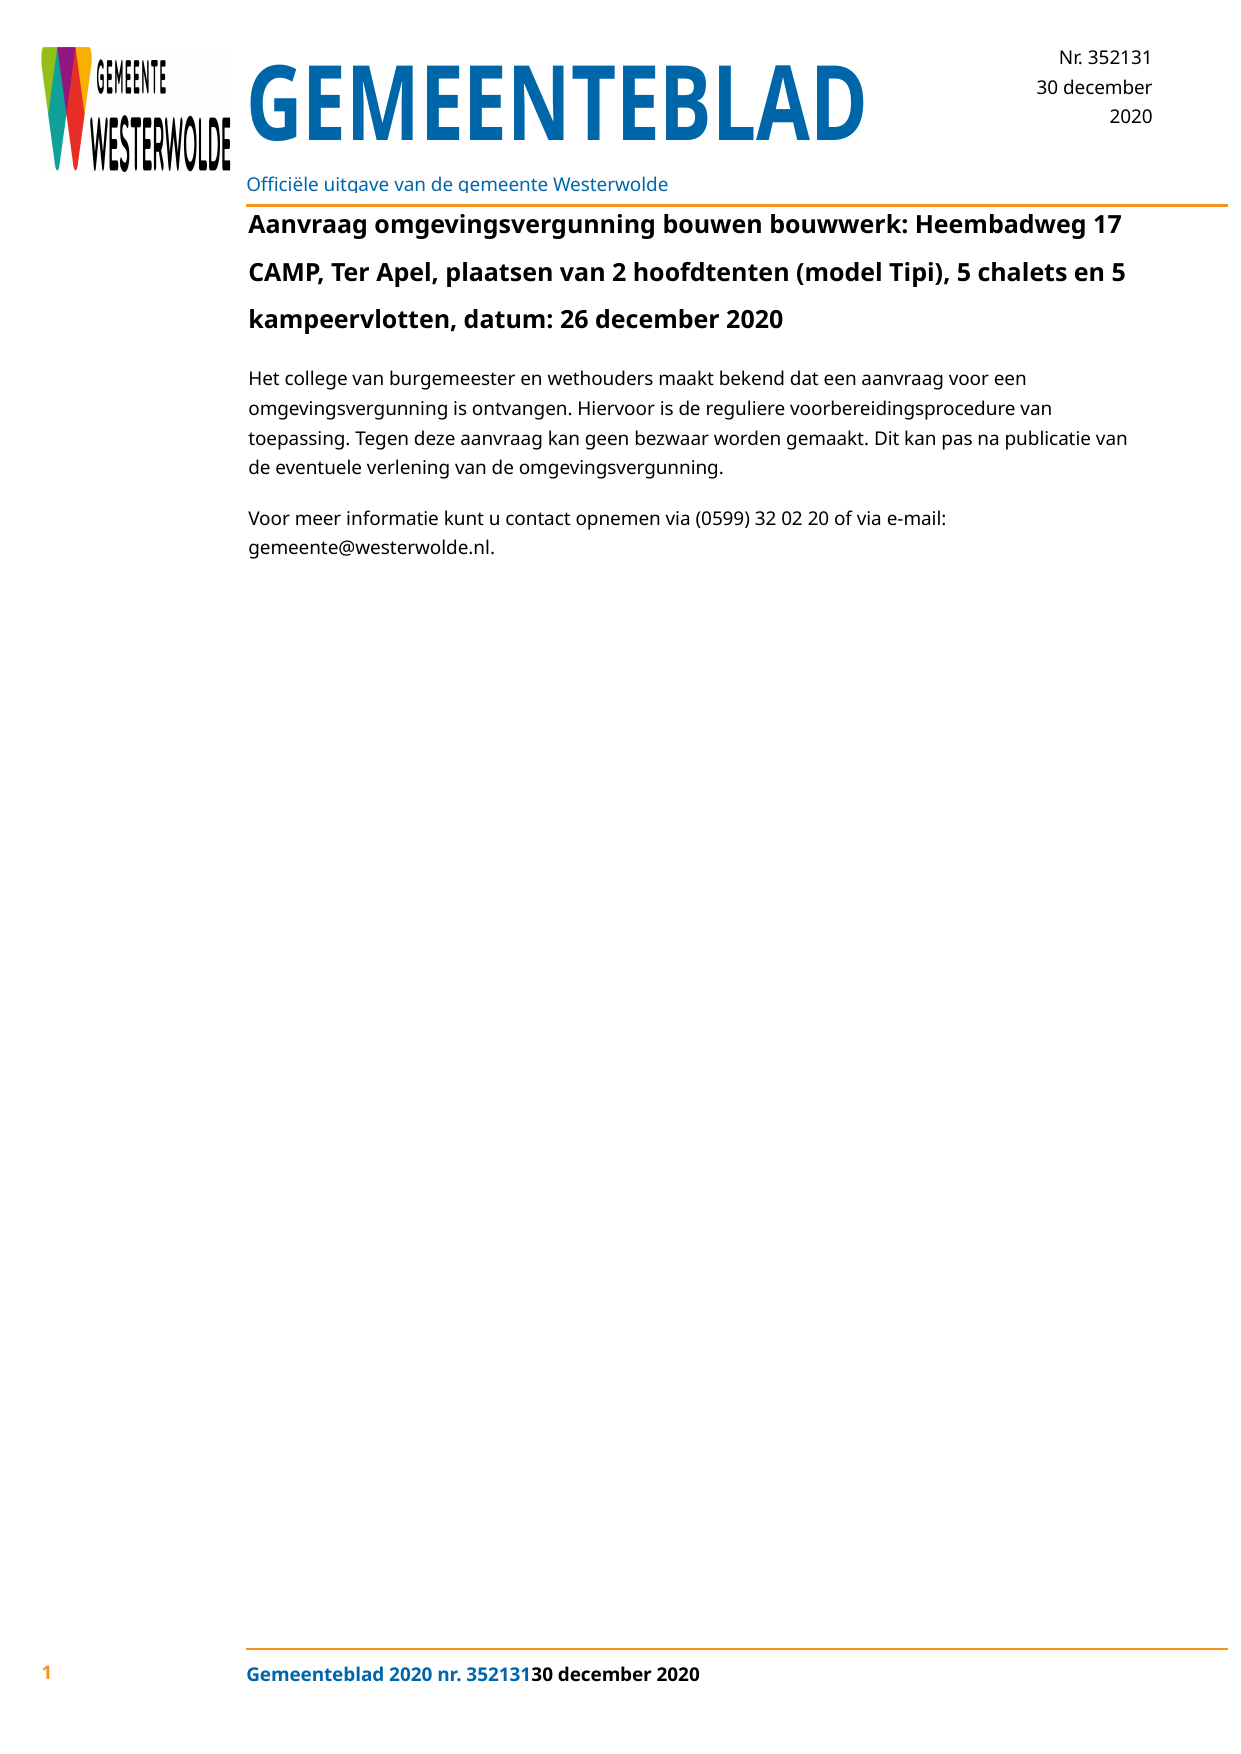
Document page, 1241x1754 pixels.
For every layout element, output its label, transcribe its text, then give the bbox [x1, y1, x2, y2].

text Aanvraag omgevingsvergunning bouwen bouwwerk: Heembadweg 17 CAMP, Ter Apel, plaatsen van 2 hoofdtenten (model Tipi), 5 chalets en 5 kampeervlotten, datum: 26 december 2020 [248, 207, 1152, 336]
picture [41, 47, 231, 172]
text Voor meer informatie kunt u contact opnemen via (0599) 32 02 20 of via e-mail: gemeente@westerwolde.nl. [248, 505, 1152, 560]
text Het college van burgemeester en wethouders maakt bekend dat een aanvraag voor een omgevingsvergunning is ontvangen. Hiervoor is de reguliere voorbereidingsprocedure van toepassing. Tegen deze aanvraag kan geen bezwaar worden gemaakt. Dit kan pas na publicatie van de eventuele verlening van de omgevingsvergunning. [248, 366, 1152, 480]
